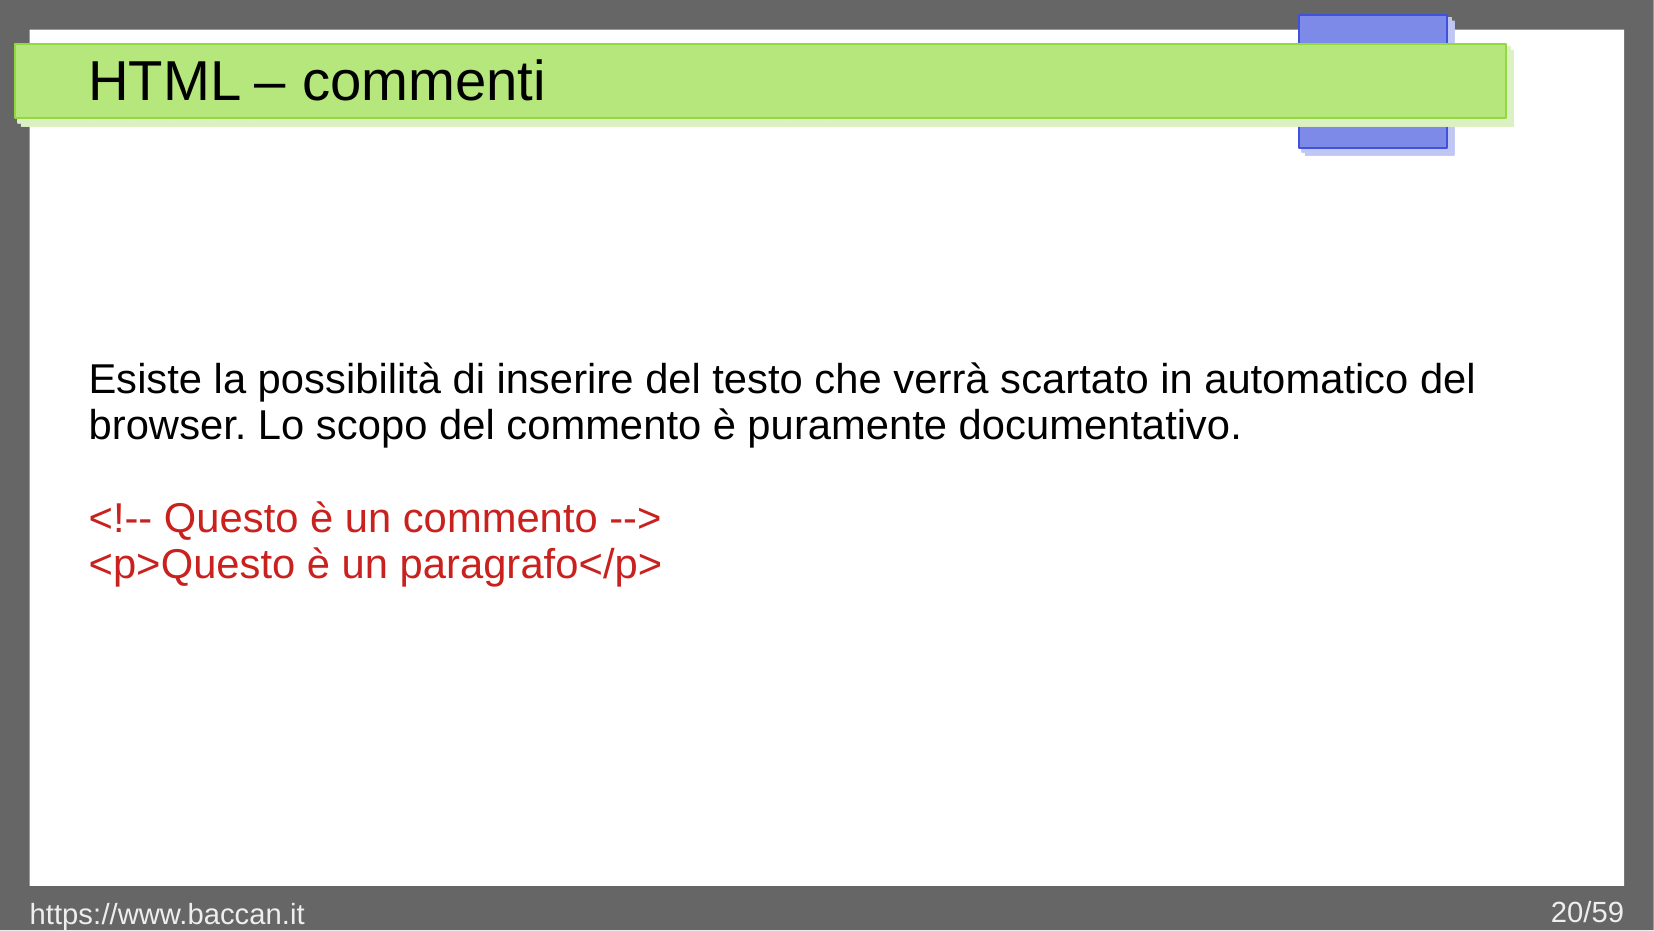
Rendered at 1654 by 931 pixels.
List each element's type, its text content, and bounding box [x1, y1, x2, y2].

title HTML – commenti [88, 44, 1506, 119]
text_box Esiste la possibilità di inserire del testo che verrà scartato in automatico del browser. Lo scopo del commento è puramente documentativo. <!-- Questo è un commento --> <p>Questo è un paragrafo</p> [88, 169, 1565, 821]
